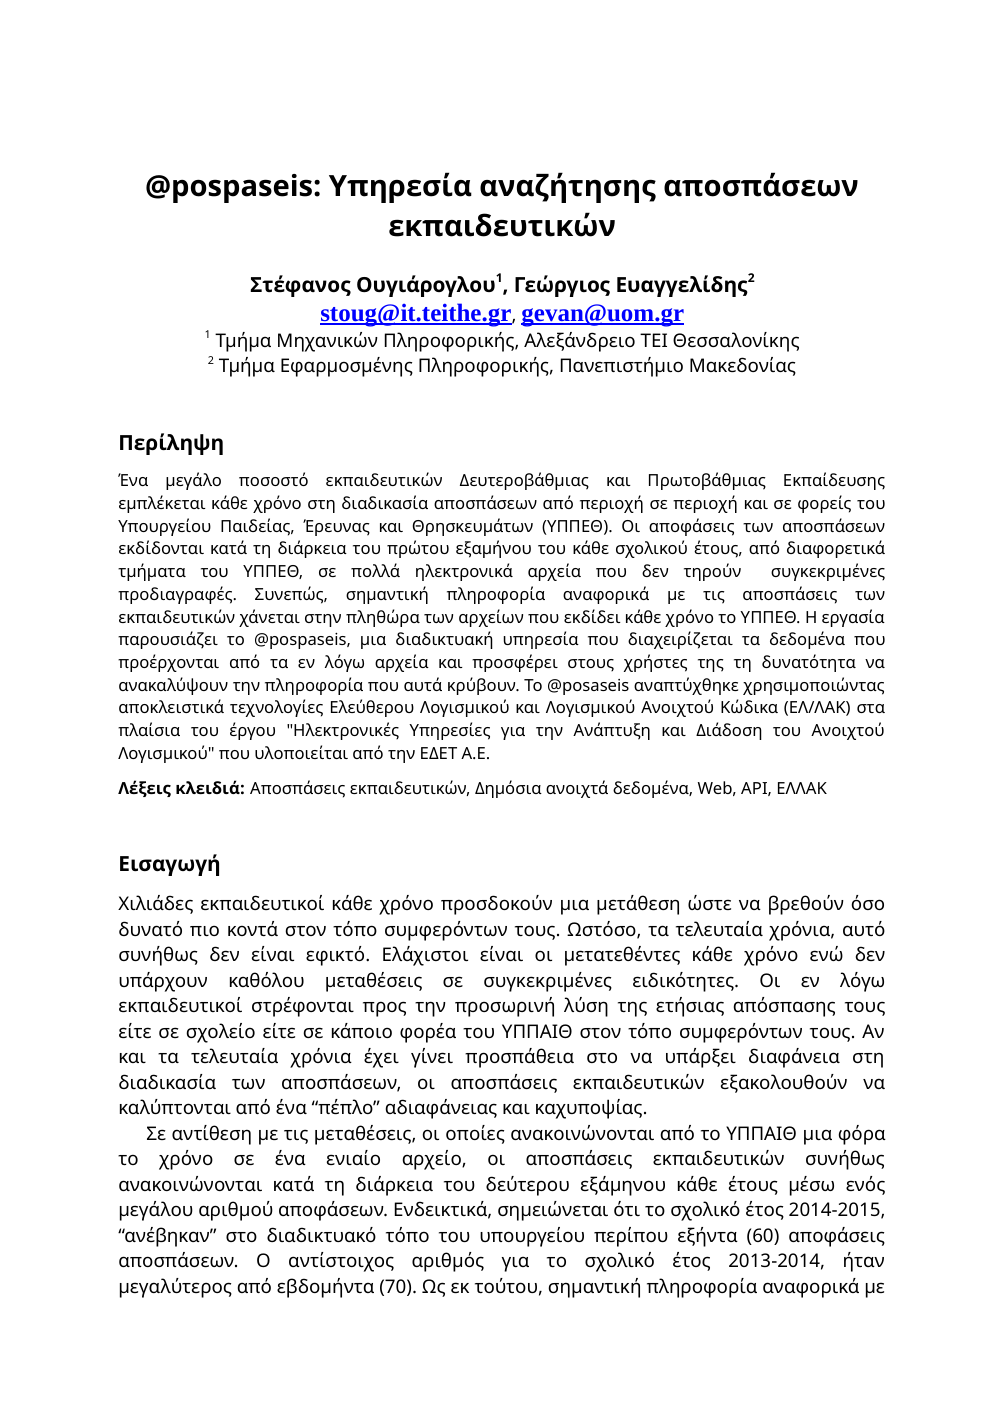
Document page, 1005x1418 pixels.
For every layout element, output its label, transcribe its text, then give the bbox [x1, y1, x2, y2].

subtitle 1 Τμήμα Μηχανικών Πληροφορικής, Αλεξάνδρειο ΤΕΙ Θεσσαλονίκης [118, 327, 886, 352]
subtitle @pospaseis: Υπηρεσία αναζήτησης αποσπάσεων εκπαιδευτικών [118, 165, 886, 245]
text Λέξεις κλειδιά: Αποσπάσεις εκπαιδευτικών, Δημόσια ανοιχτά δεδομένα, Web, API, ΕΛΛΑΚ [118, 777, 886, 799]
subtitle Στέφανος Ουγιάρογλου1, Γεώργιος Ευαγγελίδης2 stoug@it.teithe.gr, gevan@uom.gr [118, 270, 886, 327]
text Χιλιάδες εκπαιδευτικοί κάθε χρόνο προσδοκούν μια μετάθεση ώστε να βρεθούν όσο δυνατό πιο κοντά στον τόπο συμφερόντων τους. Ωστόσο, τα τελευταία χρόνια, αυτό συνήθως δεν είναι εφικτό. Ελάχιστοι είναι οι μετατεθέντες κάθε χρόνο ενώ δεν υπάρχουν καθόλου μεταθέσεις σε συγκεκριμένες ειδικότητες. Οι εν λόγω εκπαιδευτικοί στρέφονται προς την προσωρινή λύση της ετήσιας απόσπασης τους είτε σε σχολείο είτε σε κάποιο φορέα του ΥΠΠΑΙΘ στον τόπο συμφερόντων τους. Αν και τα τελευταία χρόνια έχει γίνει προσπάθεια στο να υπάρξει διαφάνεια στη διαδικασία των αποσπάσεων, οι αποσπάσεις εκπαιδευτικών εξακολουθούν να καλύπτονται από ένα “πέπλο” αδιαφάνειας και καχυποψίας. [118, 890, 886, 1120]
subtitle Περίληψη [118, 428, 886, 456]
subtitle Εισαγωγή [118, 849, 886, 878]
subtitle 2 Τμήμα Εφαρμοσμένης Πληροφορικής, Πανεπιστήμιο Μακεδονίας [118, 352, 886, 378]
text Σε αντίθεση με τις μεταθέσεις, οι οποίες ανακοινώνονται από το ΥΠΠΑΙΘ μια φόρα το χρόνο σε ένα ενιαίο αρχείο, οι αποσπάσεις εκπαιδευτικών συνήθως ανακοινώνονται κατά τη διάρκεια του δεύτερου εξάμηνου κάθε έτους μέσω ενός μεγάλου αριθμού αποφάσεων. Ενδεικτικά, σημειώνεται ότι το σχολικό έτος 2014-2015, “ανέβηκαν” στο διαδικτυακό τόπο του υπουργείου περίπου εξήντα (60) αποφάσεις αποσπάσεων. Ο αντίστοιχος αριθμός για το σχολικό έτος 2013-2014, ήταν μεγαλύτερος από εβδομήντα (70). Ως εκ τούτου, σημαντική πληροφορία αναφορικά με [118, 1120, 886, 1299]
text Ένα μεγάλο ποσοστό εκπαιδευτικών Δευτεροβάθμιας και Πρωτοβάθμιας Εκπαίδευσης εμπλέκεται κάθε χρόνο στη διαδικασία αποσπάσεων από περιοχή σε περιοχή και σε φορείς του Υπουργείου Παιδείας, Έρευνας και Θρησκευμάτων (ΥΠΠΕΘ). Οι αποφάσεις των αποσπάσεων εκδίδονται κατά τη διάρκεια του πρώτου εξαμήνου του κάθε σχολικού έτους, από διαφορετικά τμήματα του ΥΠΠΕΘ, σε πολλά ηλεκτρονικά αρχεία που δεν τηρούν συγκεκριμένες προδιαγραφές. Συνεπώς, σημαντική πληροφορία αναφορικά με τις αποσπάσεις των εκπαιδευτικών χάνεται στην πληθώρα των αρχείων που εκδίδει κάθε χρόνο το ΥΠΠΕΘ. Η εργασία παρουσιάζει το @pospaseis, μια διαδικτυακή υπηρεσία που διαχειρίζεται τα δεδομένα που προέρχονται από τα εν λόγω αρχεία και προσφέρει στους χρήστες της τη δυνατότητα να ανακαλύψουν την πληροφορία που αυτά κρύβουν. Το @posaseis αναπτύχθηκε χρησιμοποιώντας αποκλειστικά τεχνολογίες Ελεύθερου Λογισμικού και Λογισμικού Ανοιχτού Κώδικα (ΕΛ/ΛΑΚ) στα πλαίσια του έργου "Ηλεκτρονικές Υπηρεσίες για την Ανάπτυξη και Διάδοση του Ανοιχτού Λογισμικού" που υλοποιείται από την ΕΔΕΤ Α.Ε. [118, 469, 886, 764]
